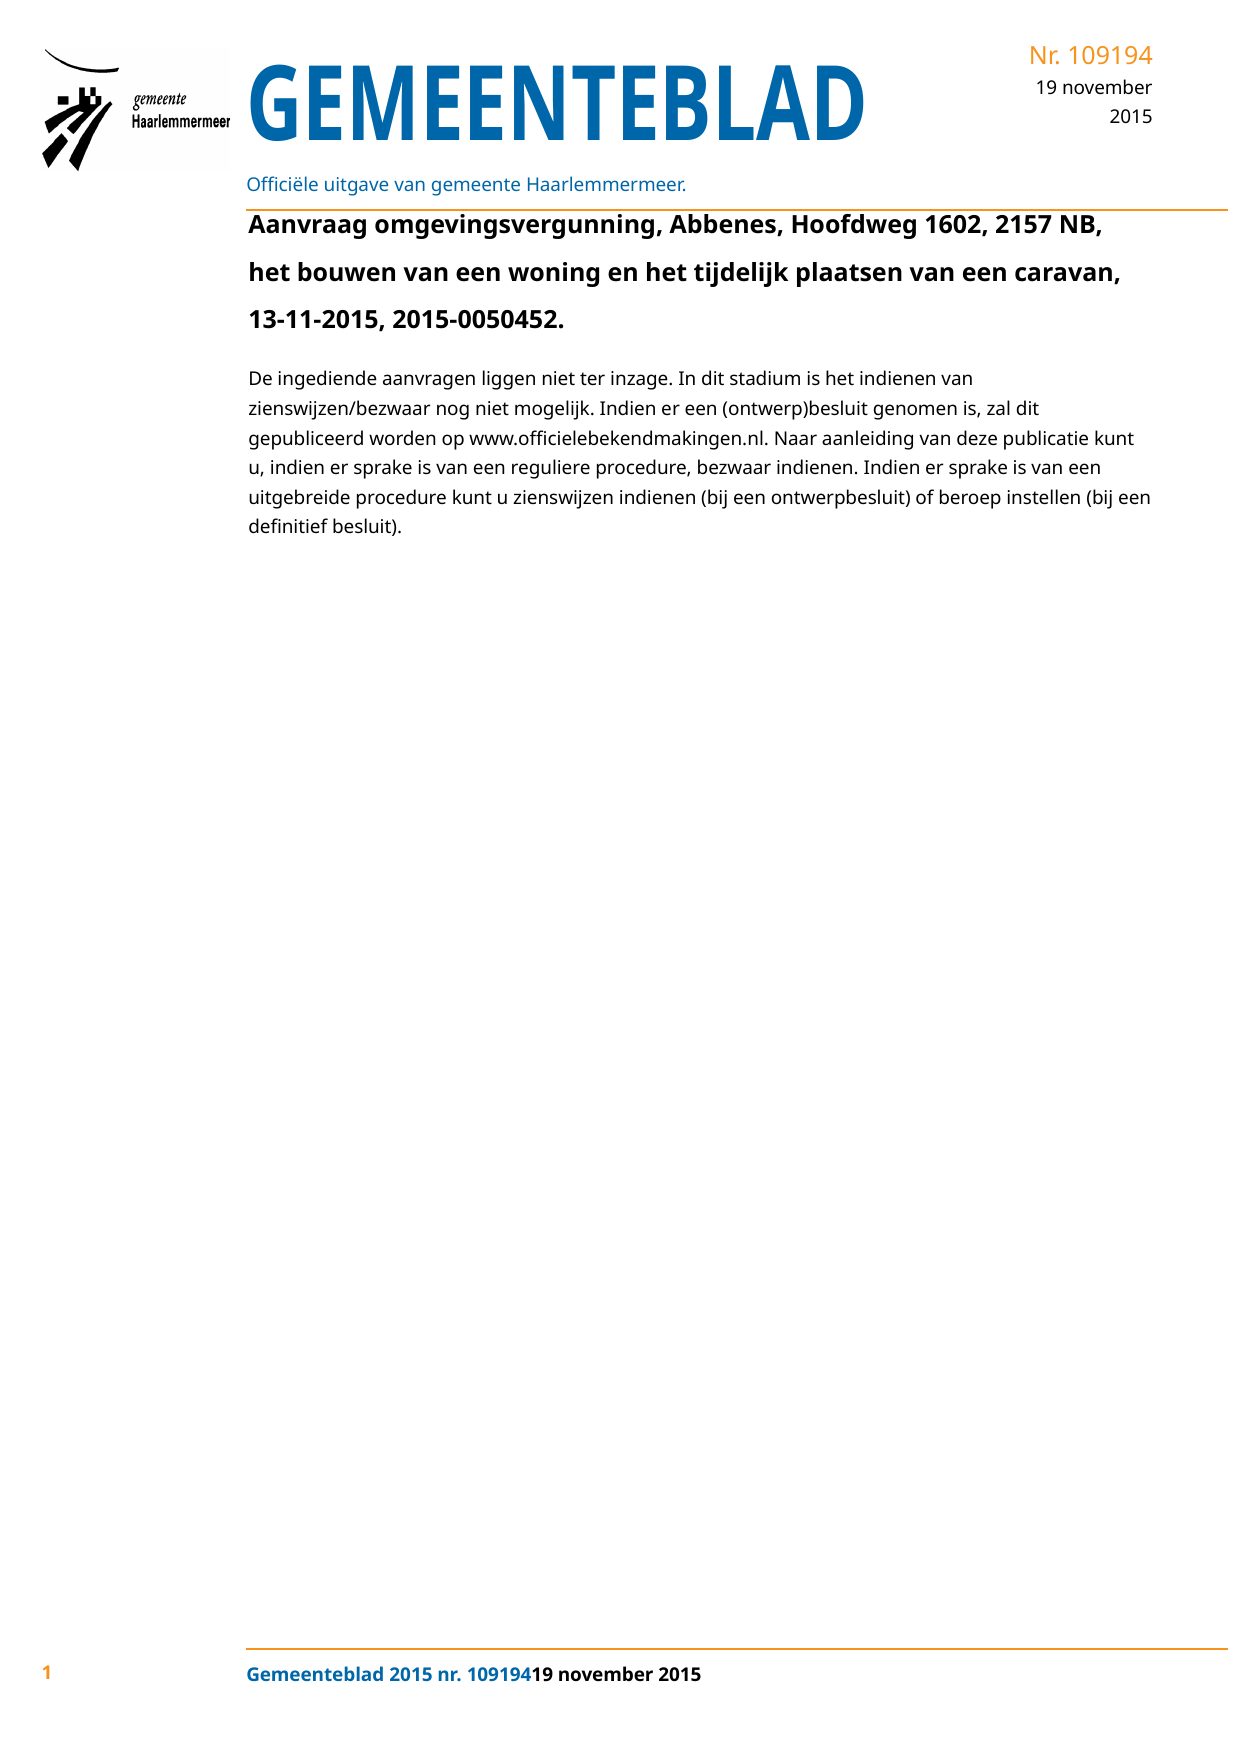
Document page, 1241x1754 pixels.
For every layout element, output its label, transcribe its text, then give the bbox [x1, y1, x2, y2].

text Aanvraag omgevingsvergunning, Abbenes, Hoofdweg 1602, 2157 NB, het bouwen van een woning en het tijdelijk plaatsen van een caravan, 13-11-2015, 2015-0050452. [248, 211, 1152, 336]
picture [41, 47, 231, 172]
text De ingediende aanvragen liggen niet ter inzage. In dit stadium is het indienen van zienswijzen/bezwaar nog niet mogelijk. Indien er een (ontwerp)besluit genomen is, zal dit gepubliceerd worden op www.officielebekendmakingen.nl. Naar aanleiding van deze publicatie kunt u, indien er sprake is van een reguliere procedure, bezwaar indienen. Indien er sprake is van een uitgebreide procedure kunt u zienswijzen indienen (bij een ontwerpbesluit) of beroep instellen (bij een definitief besluit). [248, 366, 1152, 539]
